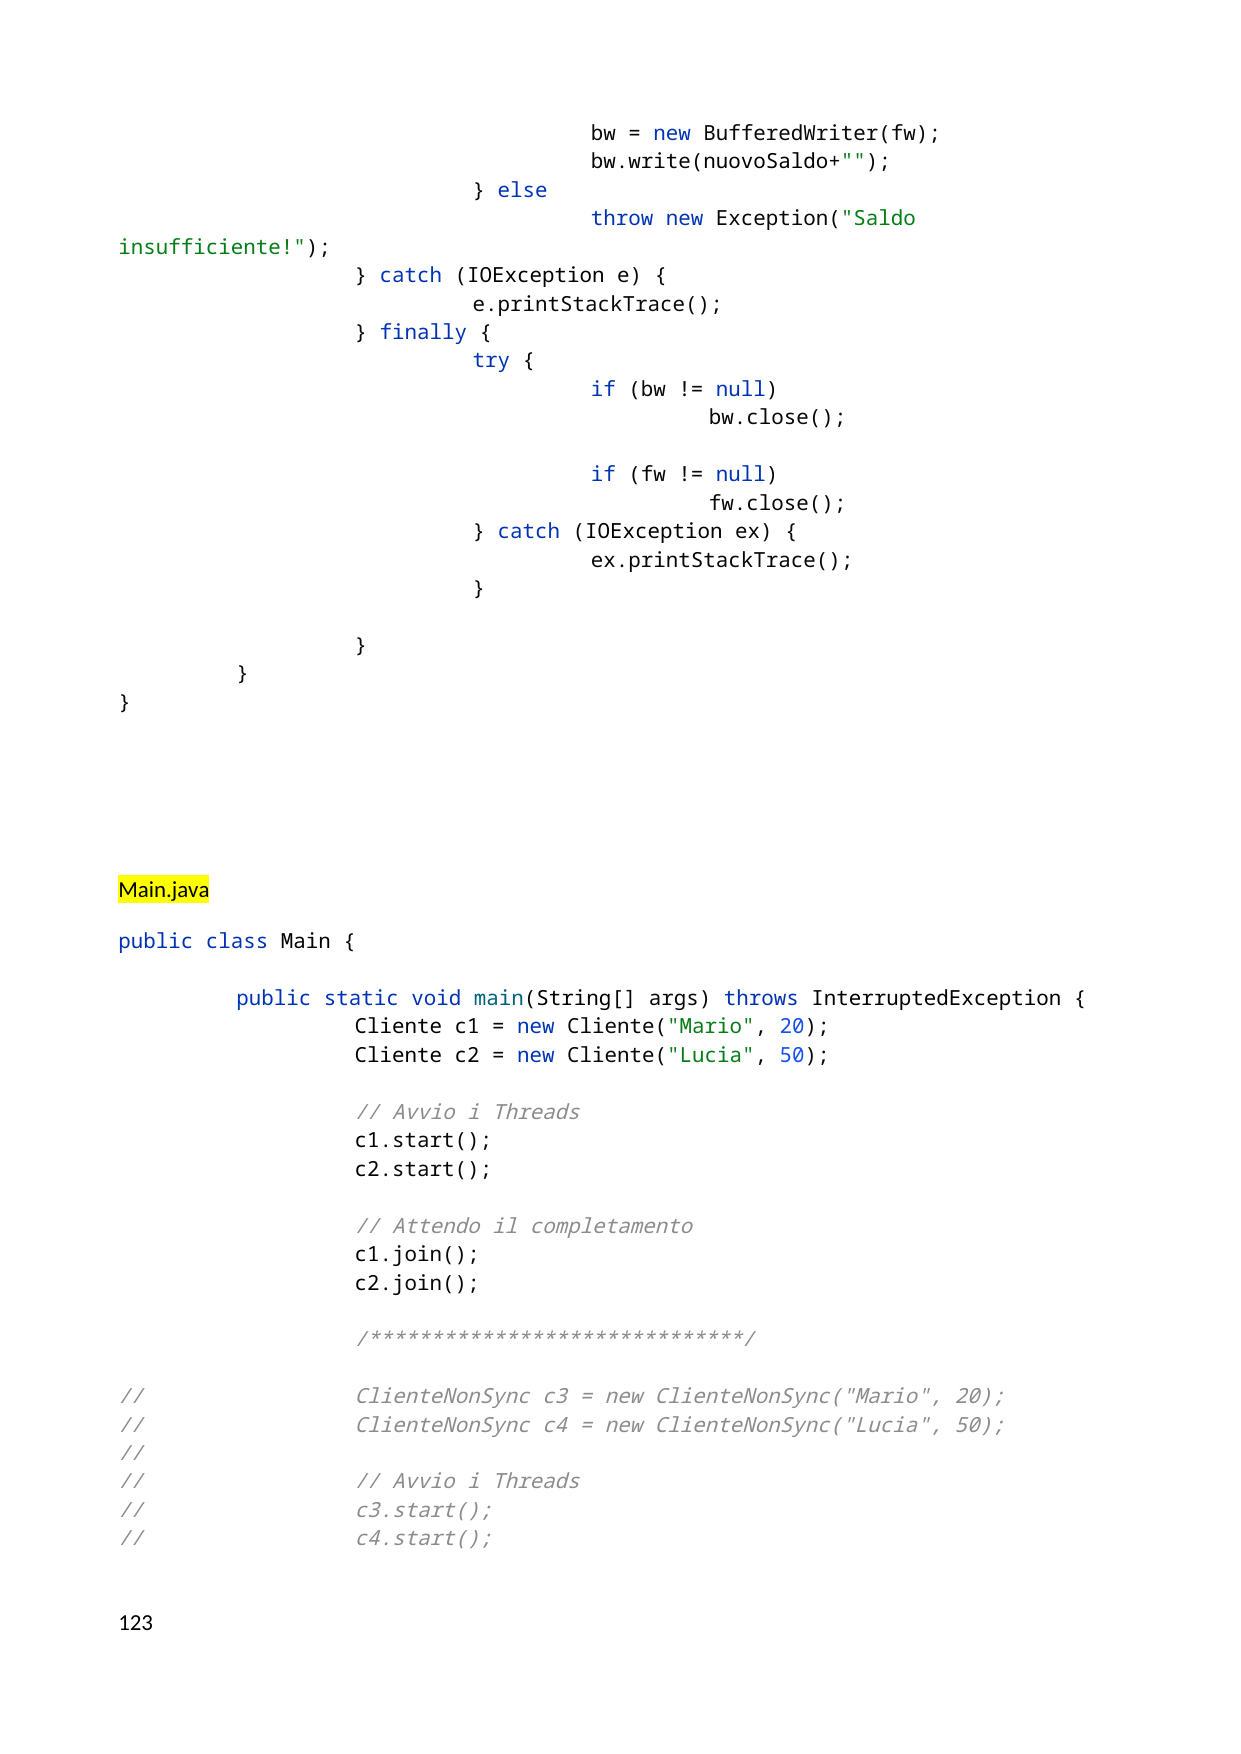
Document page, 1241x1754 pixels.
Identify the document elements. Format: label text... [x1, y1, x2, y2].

text public class Main { public static void main(String[] args) throws InterruptedException { Cliente c1 = new Cliente("Mario", 20); Cliente c2 = new Cliente("Lucia", 50); // Avvio i Threads c1.start(); c2.start(); // Attendo il completamento c1.join(); c2.join(); /******************************/ // ClienteNonSync c3 = new ClienteNonSync("Mario", 20); // ClienteNonSync c4 = new ClienteNonSync("Lucia", 50); // // // Avvio i Threads // c3.start(); // c4.start(); [118, 926, 1122, 1552]
text bw = new BufferedWriter(fw); bw.write(nuovoSaldo+""); } else throw new Exception("Saldo insufficiente!"); } catch (IOException e) { e.printStackTrace(); } finally { try { if (bw != null) bw.close(); if (fw != null) fw.close(); } catch (IOException ex) { ex.printStackTrace(); } } } } [118, 118, 1122, 739]
text Main.java [118, 875, 1122, 926]
